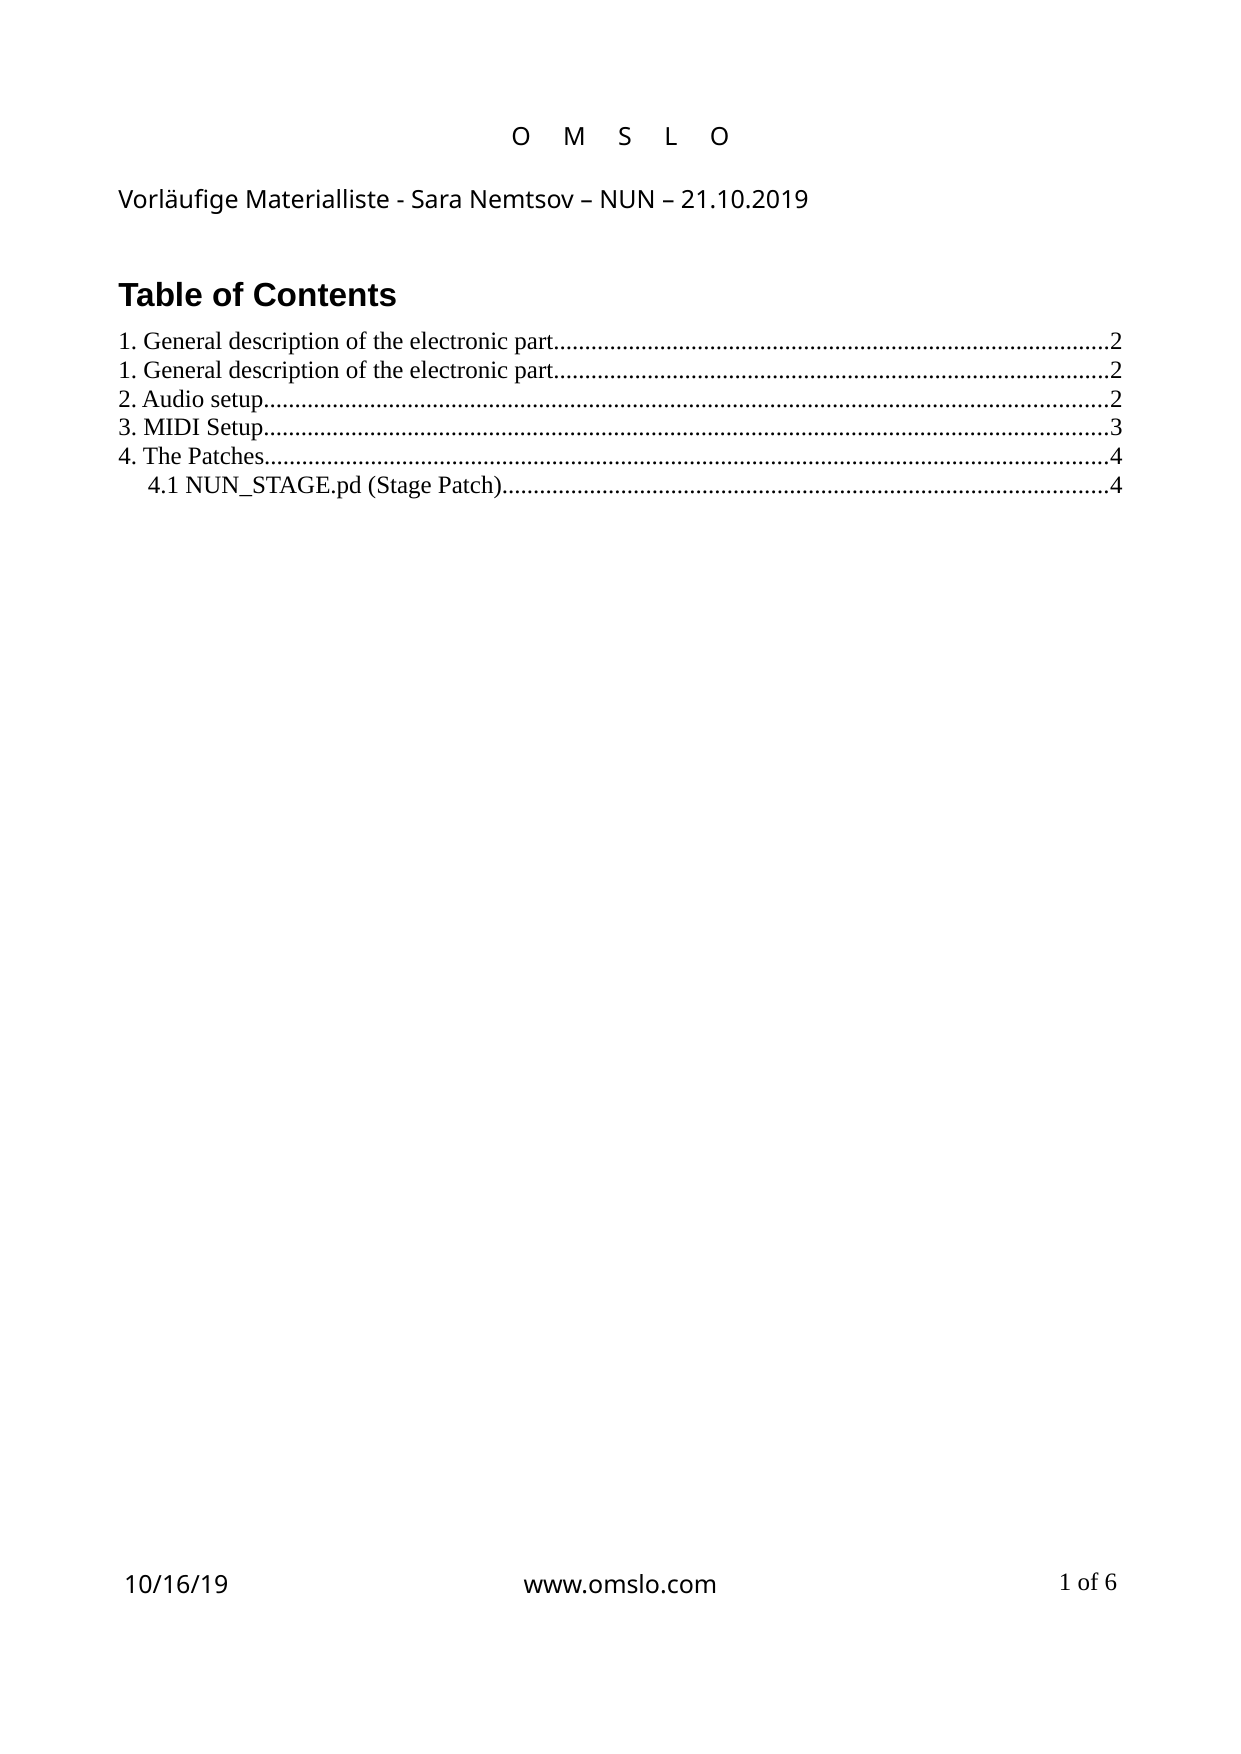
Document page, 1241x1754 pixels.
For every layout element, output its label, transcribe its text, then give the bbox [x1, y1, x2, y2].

text 3. MIDI Setup 3 [118, 412, 1122, 441]
text 1. General description of the electronic part 2 [118, 355, 1122, 384]
text 1. General description of the electronic part 2 [118, 326, 1122, 355]
subtitle Table of Contents [118, 275, 1122, 314]
text Vorläufige Materialliste - Sara Nemtsov – NUN – 21.10.2019 [118, 182, 1122, 216]
text 4.1 NUN_STAGE.pd (Stage Patch) 4 [148, 470, 1122, 499]
text 2. Audio setup 2 [118, 384, 1122, 412]
text 4. The Patches 4 [118, 441, 1122, 470]
